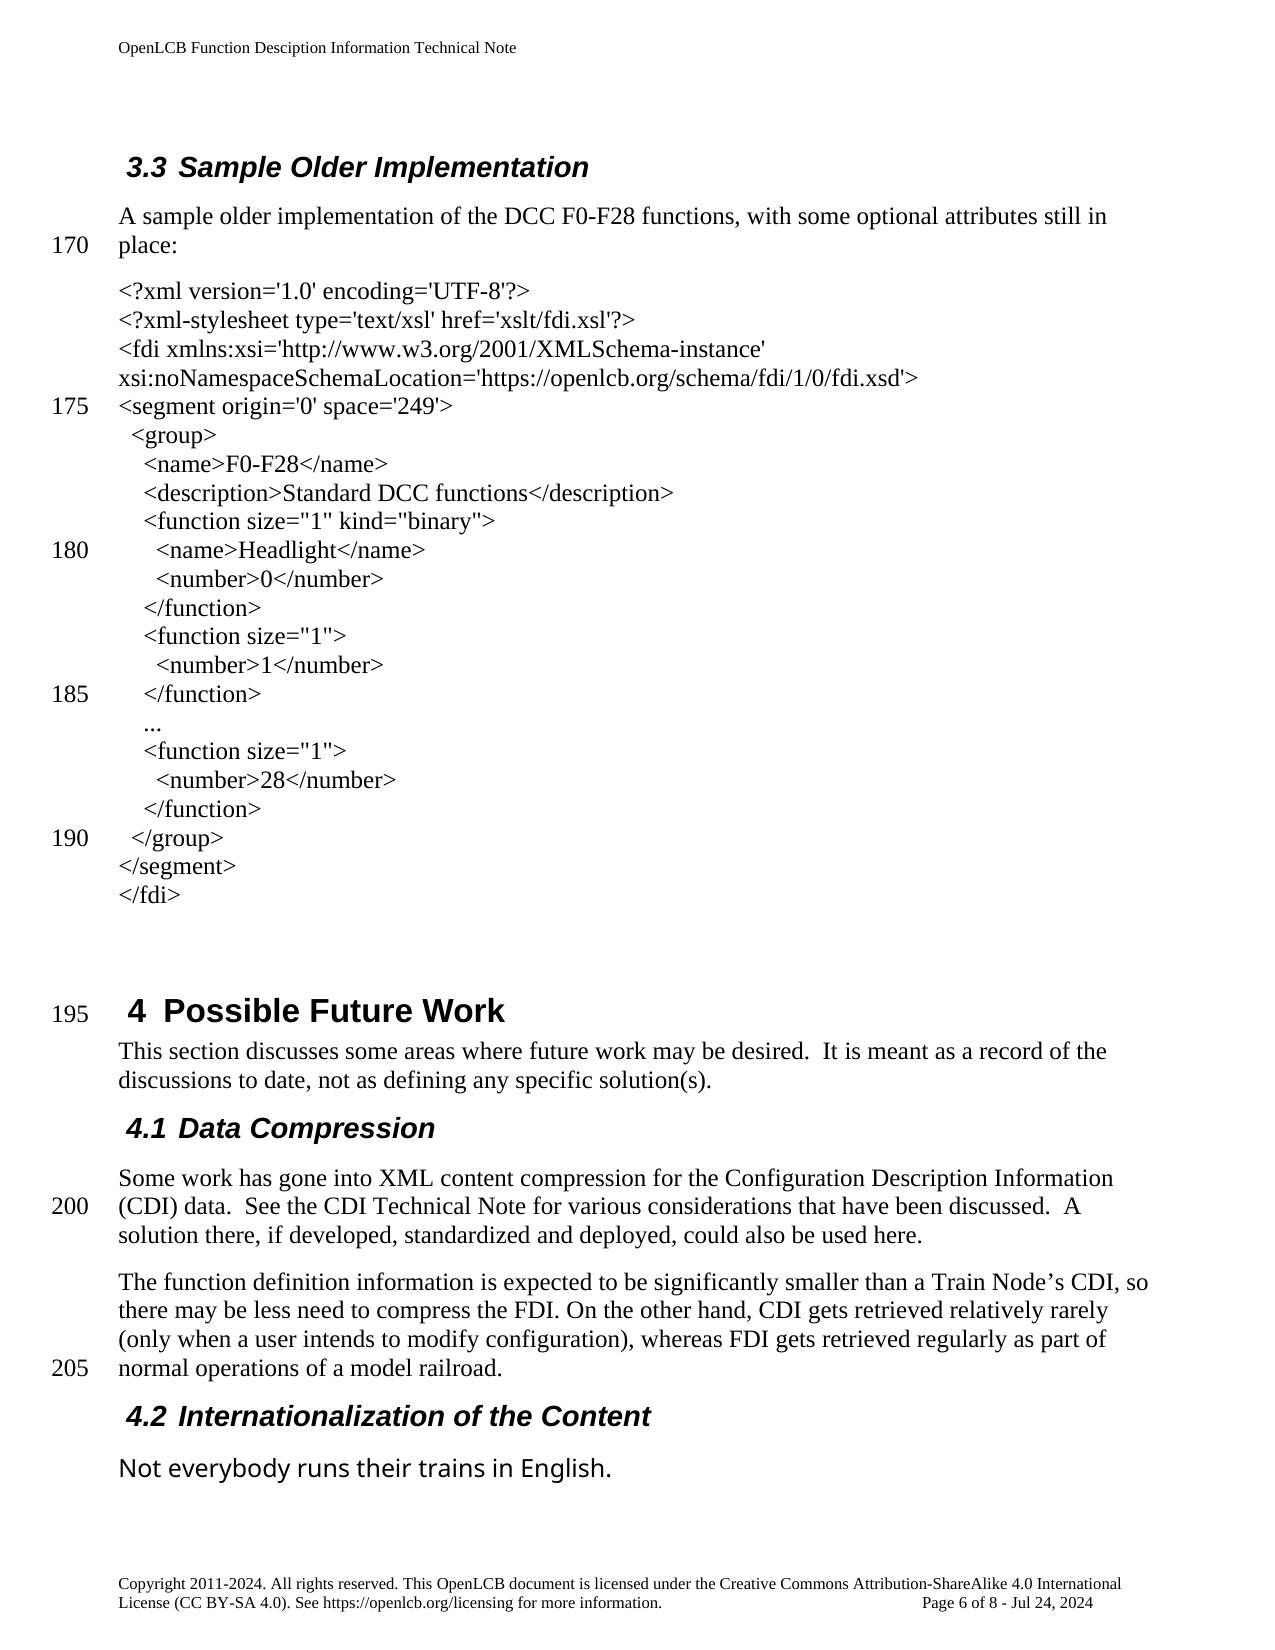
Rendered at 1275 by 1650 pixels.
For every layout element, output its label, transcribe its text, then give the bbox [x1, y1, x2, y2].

text The function definition information is expected to be significantly smaller than a Train Node’s CDI, so there may be less need to compress the FDI. On the other hand, CDI gets retrieved relatively rarely (only when a user intends to modify configuration), whereas FDI gets retrieved regularly as part of normal operations of a model railroad. [118, 1267, 1157, 1382]
text <group> [118, 420, 1157, 449]
text Not everybody runs their trains in English. [118, 1451, 1157, 1484]
text <function size="1"> [118, 736, 1157, 765]
subtitle Data Compression [118, 1111, 1157, 1145]
text <number>0</number> [118, 564, 1157, 593]
text <name>F0-F28</name> [118, 449, 1157, 478]
subtitle Sample Older Implementation [118, 150, 1157, 183]
text <fdi xmlns:xsi='http://www.w3.org/2001/XMLSchema-instance' xsi:noNamespaceSchemaLocation='https://openlcb.org/schema/fdi/1/0/fdi.xsd'> [118, 334, 1157, 391]
text <number>28</number> [118, 765, 1157, 794]
text Some work has gone into XML content compression for the Configuration Description Information (CDI) data. See the CDI Technical Note for various considerations that have been discussed. A solution there, if developed, standardized and deployed, could also be used here. [118, 1163, 1157, 1249]
text <?xml-stylesheet type='text/xsl' href='xslt/fdi.xsl'?> [118, 305, 1157, 334]
text </function> [118, 794, 1157, 823]
text ... [118, 708, 1157, 736]
text <function size="1"> [118, 621, 1157, 650]
text <number>1</number> [118, 650, 1157, 679]
text <segment origin='0' space='249'> [118, 391, 1157, 420]
text <name>Headlight</name> [118, 535, 1157, 564]
text </group> [118, 823, 1157, 851]
subtitle Possible Future Work [118, 991, 1157, 1030]
text This section discusses some areas where future work may be desired. It is meant as a record of the discussions to date, not as defining any specific solution(s). [118, 1036, 1157, 1094]
text <function size="1" kind="binary"> [118, 506, 1157, 535]
subtitle Internationalization of the Content [118, 1399, 1157, 1433]
text A sample older implementation of the DCC F0-F28 functions, with some optional attributes still in place: [118, 201, 1157, 259]
text </segment> [118, 851, 1157, 880]
text <?xml version='1.0' encoding='UTF-8'?> [118, 276, 1157, 305]
text </fdi> [118, 880, 1157, 909]
text </function> [118, 679, 1157, 708]
text <description>Standard DCC functions</description> [118, 478, 1157, 506]
text </function> [118, 593, 1157, 621]
